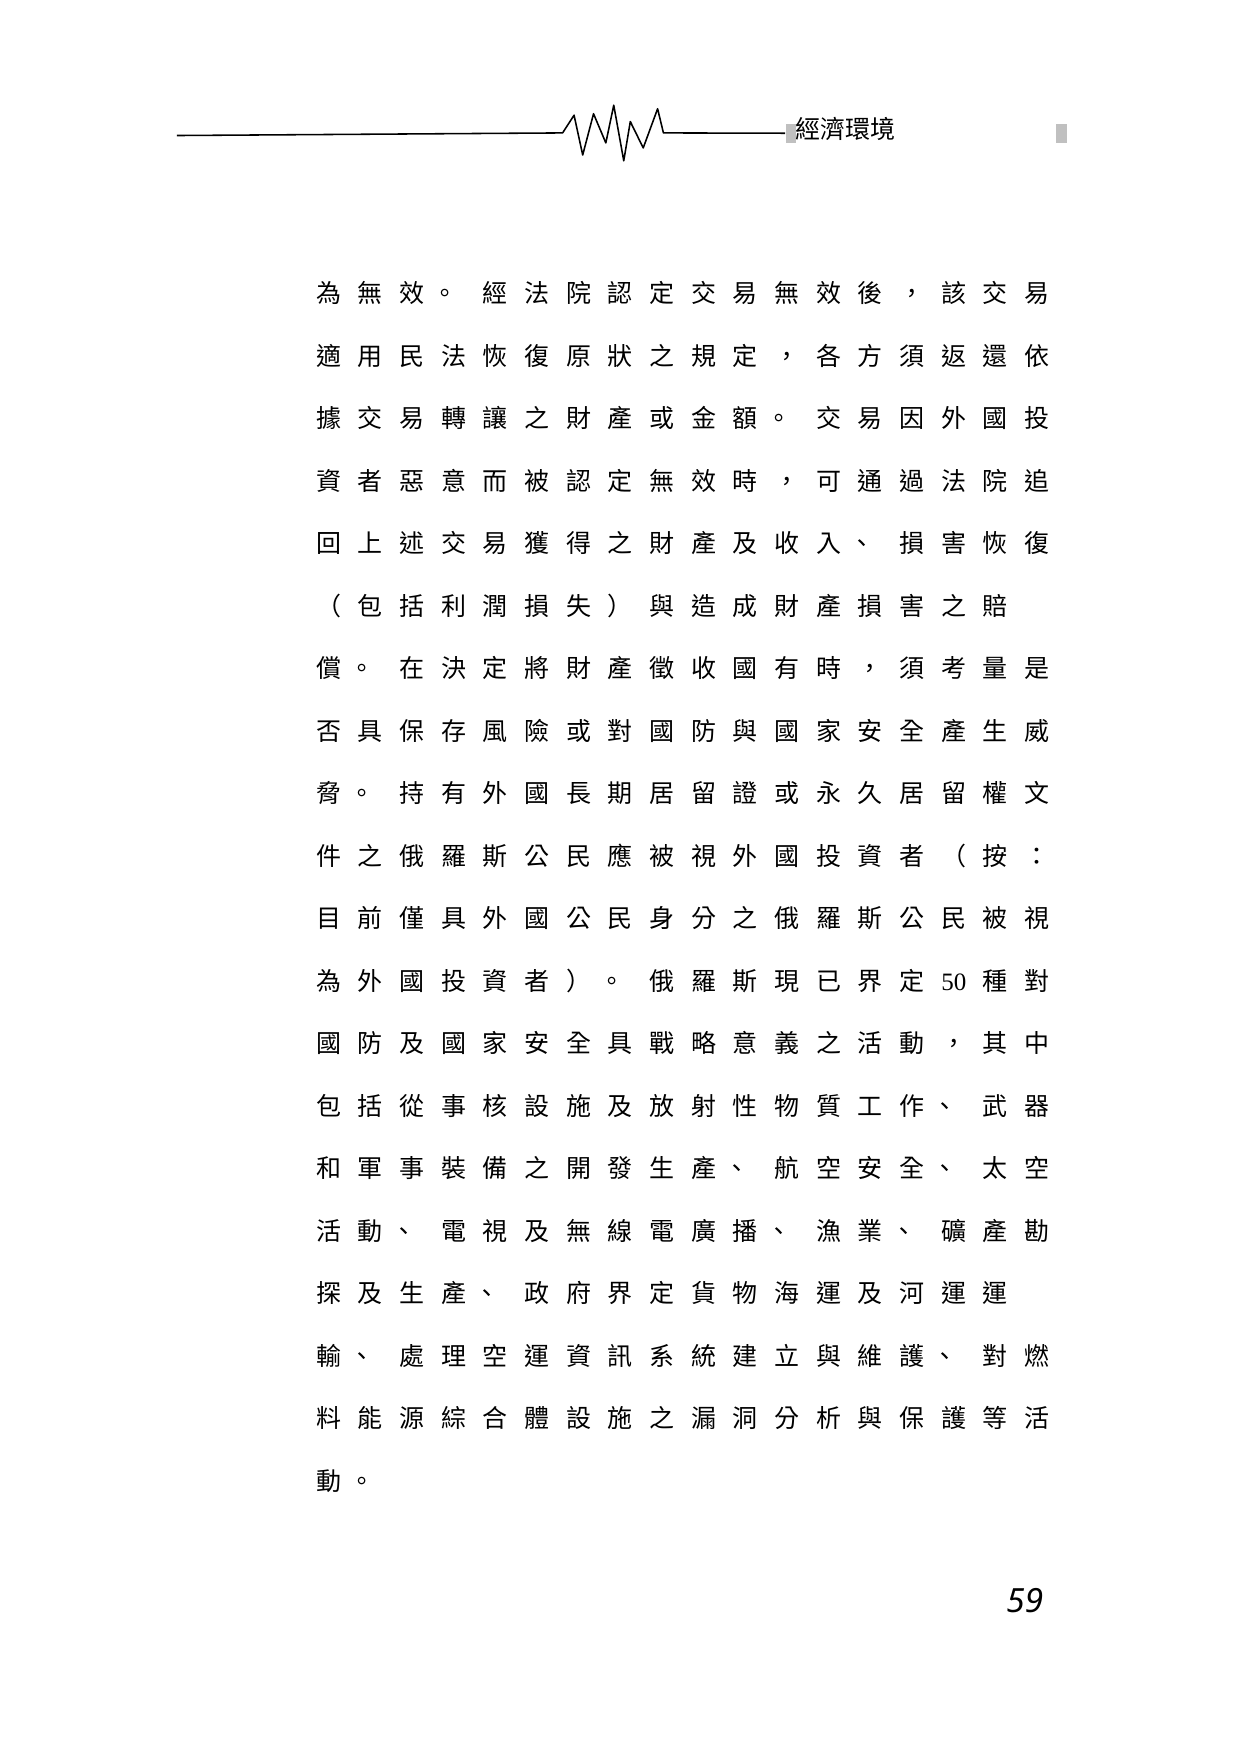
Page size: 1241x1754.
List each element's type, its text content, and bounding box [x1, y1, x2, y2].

text 為無效。經法院認定交易無效後，該交易適用民法恢復原狀之規定，各方須返還依據交易轉讓之財產或金額。交易因外國投資者惡意而被認定無效時，可通過法院追回上述交易獲得之財產及收入、損害恢復（包括利潤損失）與造成財產損害之賠償。在決定將財產徵收國有時，須考量是否具保存風險或對國防與國家安全產生威脅。持有外國長期居留證或永久居留權文件之俄羅斯公民應被視外國投資者（按：目前僅具外國公民身分之俄羅斯公民被視為外國投資者）。俄羅斯現已界定50種對國防及國家安全具戰略意義之活動，其中包括從事核設施及放射性物質工作、武器和軍事裝備之開發生產、航空安全、太空活動、電視及無線電廣播、漁業、礦產勘探及生產、政府界定貨物海運及河運運輸、處理空運資訊系統建立與維護、對燃料能源綜合體設施之漏洞分析與保護等活動。 [207, 250, 1058, 1500]
